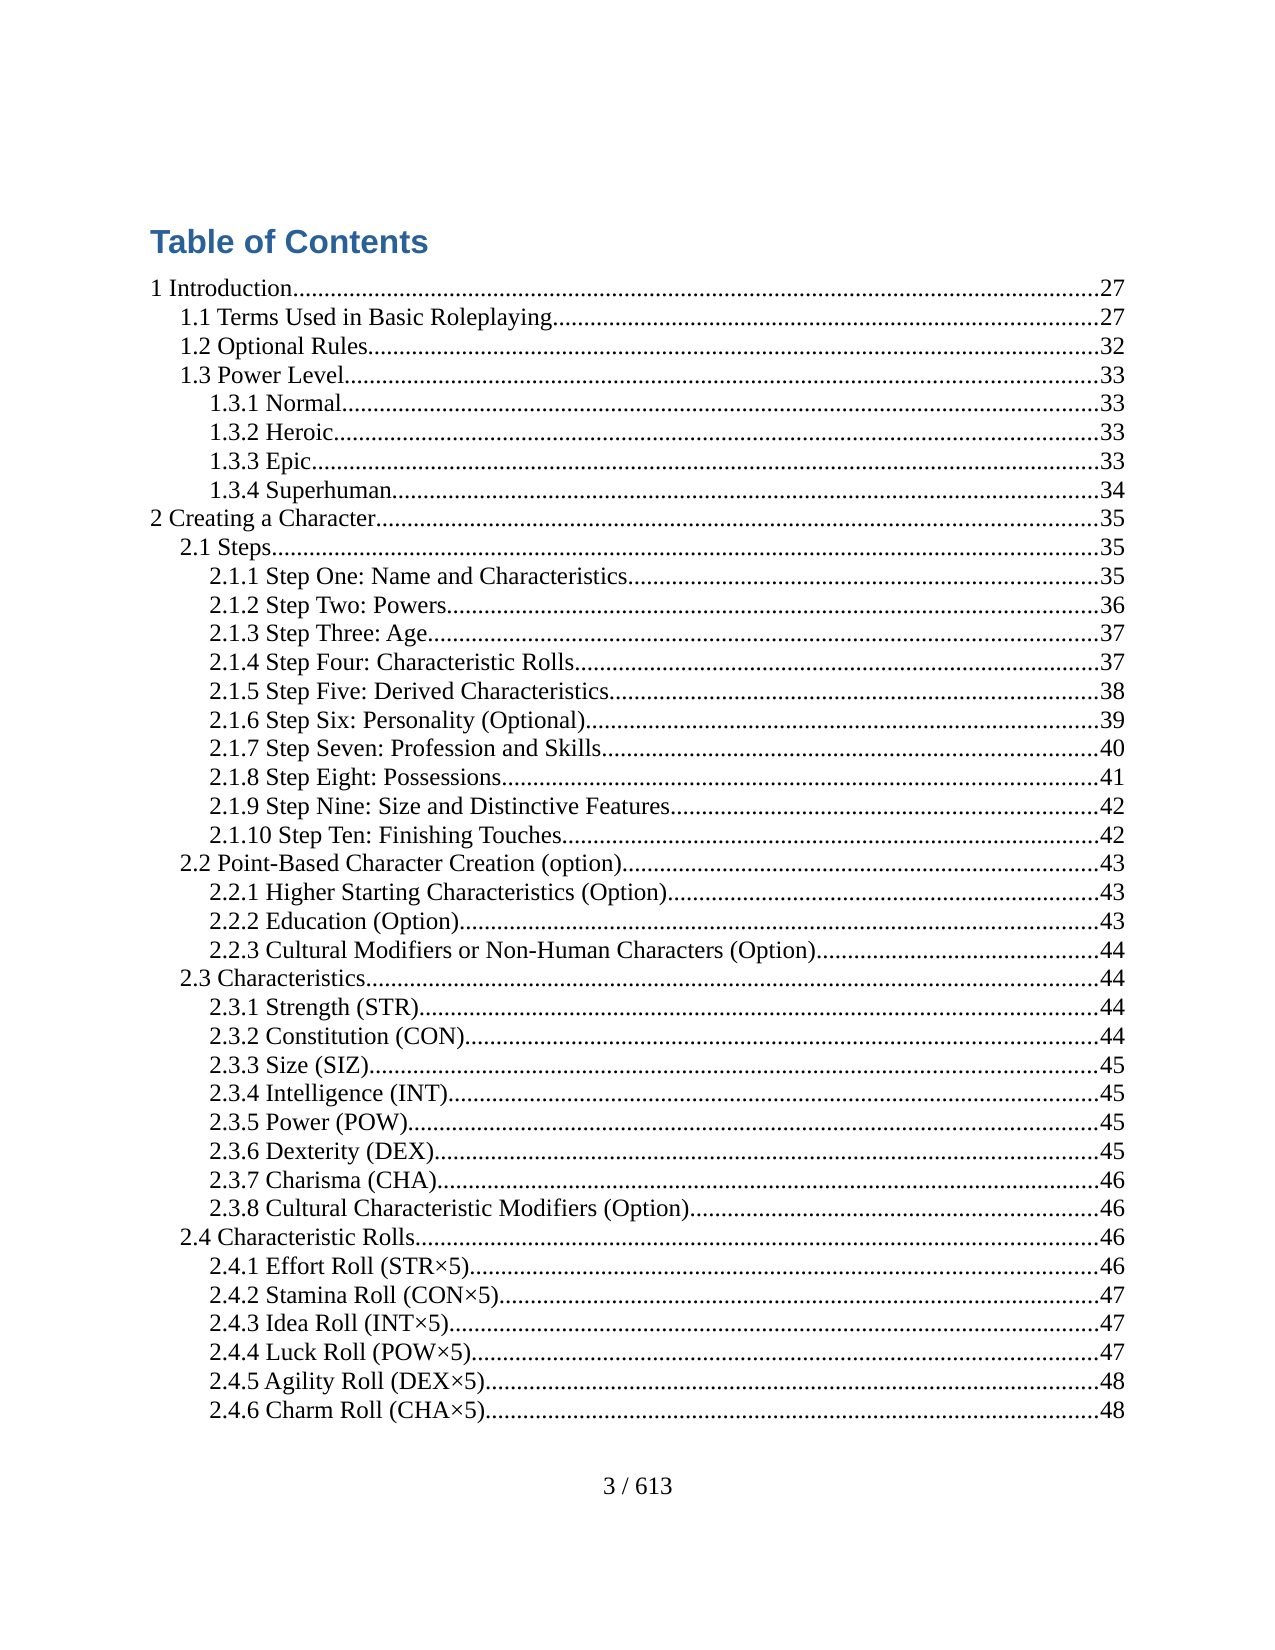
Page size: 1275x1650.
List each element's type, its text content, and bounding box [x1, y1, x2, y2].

text 2.1.2 Step Two: Powers 36 [209, 590, 1125, 618]
text 1.2 Optional Rules 32 [179, 331, 1125, 360]
text 1.3 Power Level 33 [179, 360, 1125, 388]
text 2.2.1 Higher Starting Characteristics (Option) 43 [209, 877, 1125, 906]
text 1.3.4 Superhuman 34 [209, 475, 1125, 503]
text 2.1.4 Step Four: Characteristic Rolls 37 [209, 647, 1125, 676]
text 2.3.8 Cultural Characteristic Modifiers (Option) 46 [209, 1193, 1125, 1222]
text 2.3.5 Power (POW) 45 [209, 1107, 1125, 1136]
text 2.1 Steps 35 [179, 532, 1125, 561]
text 2.1.3 Step Three: Age 37 [209, 618, 1125, 647]
text 2.4.3 Idea Roll (INT×5) 47 [209, 1308, 1125, 1337]
text 2.3.4 Intelligence (INT) 45 [209, 1078, 1125, 1107]
text 2.3 Characteristics 44 [179, 963, 1125, 992]
text 2.2.3 Cultural Modifiers or Non-Human Characters (Option) 44 [209, 935, 1125, 963]
text 2.3.3 Size (SIZ) 45 [209, 1050, 1125, 1078]
text 2 Creating a Character 35 [150, 503, 1125, 532]
text 2.3.1 Strength (STR) 44 [209, 992, 1125, 1021]
text 2.4.1 Effort Roll (STR×5) 46 [209, 1251, 1125, 1280]
text 2.4 Characteristic Rolls 46 [179, 1222, 1125, 1251]
subtitle Table of Contents [150, 223, 1125, 261]
text 2.1.8 Step Eight: Possessions 41 [209, 762, 1125, 791]
text 1 Introduction 27 [150, 273, 1125, 302]
text 1.3.3 Epic 33 [209, 446, 1125, 475]
text 2.1.5 Step Five: Derived Characteristics 38 [209, 676, 1125, 705]
text 1.3.1 Normal 33 [209, 388, 1125, 417]
text 2.3.6 Dexterity (DEX) 45 [209, 1136, 1125, 1165]
text 2.2 Point-Based Character Creation (option) 43 [179, 848, 1125, 877]
text 1.3.2 Heroic 33 [209, 417, 1125, 446]
text 2.4.2 Stamina Roll (CON×5) 47 [209, 1280, 1125, 1308]
text 1.1 Terms Used in Basic Roleplaying 27 [179, 302, 1125, 331]
text 2.1.10 Step Ten: Finishing Touches 42 [209, 820, 1125, 848]
text 2.4.6 Charm Roll (CHA×5) 48 [209, 1395, 1125, 1423]
text 2.1.1 Step One: Name and Characteristics 35 [209, 561, 1125, 590]
text 2.4.4 Luck Roll (POW×5) 47 [209, 1337, 1125, 1366]
text 2.3.7 Charisma (CHA) 46 [209, 1165, 1125, 1193]
text 2.2.2 Education (Option) 43 [209, 906, 1125, 935]
text 2.1.9 Step Nine: Size and Distinctive Features 42 [209, 791, 1125, 820]
text 2.4.5 Agility Roll (DEX×5) 48 [209, 1366, 1125, 1395]
text 2.1.7 Step Seven: Profession and Skills 40 [209, 733, 1125, 762]
text 2.1.6 Step Six: Personality (Optional) 39 [209, 705, 1125, 733]
text 2.3.2 Constitution (CON) 44 [209, 1021, 1125, 1050]
